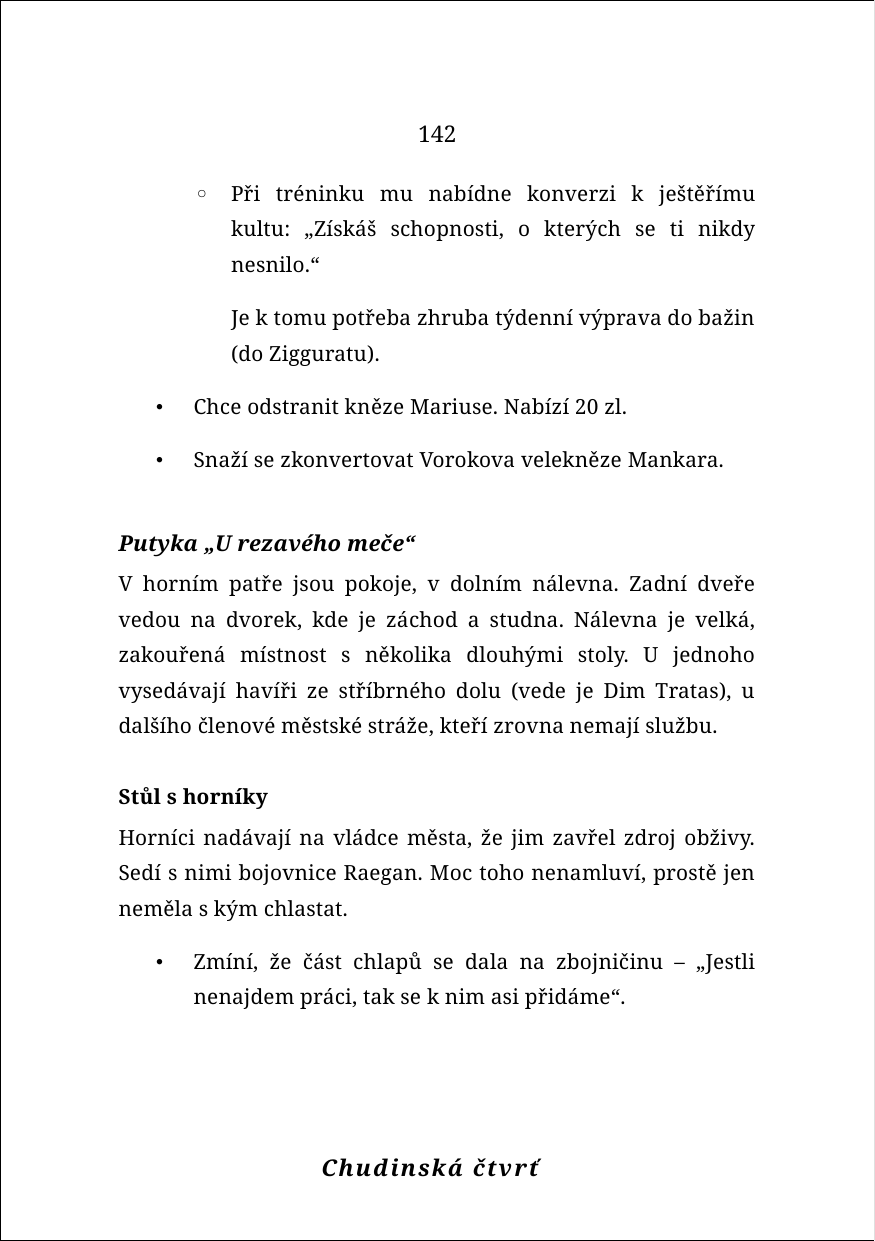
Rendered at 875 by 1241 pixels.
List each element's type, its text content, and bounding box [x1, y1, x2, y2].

text V horním patře jsou pokoje, v dolním nálevna. Zadní dveře vedou na dvorek, kde je záchod a studna. Nálevna je velká, zakouřená místnost s několika dlouhými stoly. U jednoho vysedávají havíři ze stříbrného dolu (vede je Dim Tratas), u dalšího členové městské stráže, kteří zrovna nemají službu. [118, 569, 756, 740]
list Chce odstranit kněze Mariuse. Nabízí 20 zl. [156, 392, 756, 420]
subtitle Stůl s horníky [118, 782, 756, 811]
list Při tréninku mu nabídne konverzi k ještěřímu kultu: „Získáš schopnosti, o kterých se ti nikdy nesnilo.“ [193, 179, 756, 278]
subtitle Putyka „U rezavého meče“ [118, 528, 756, 558]
text Horníci nadávají na vládce města, že jim zavřel zdroj obživy. Sedí s nimi bojovnice Raegan. Moc toho nenamluví, prostě jen neměla s kým chlastat. [118, 823, 756, 922]
list Zmíní, že část chlapů se dala na zbojničinu – „Jestli nenajdem práci, tak se k nim asi přidáme“. [156, 947, 756, 1011]
list Snaží se zkonvertovat Vorokova velekněze Mankara. [156, 445, 756, 474]
list Je k tomu potřeba zhruba týdenní výprava do bažin (do Zigguratu). [193, 303, 756, 367]
